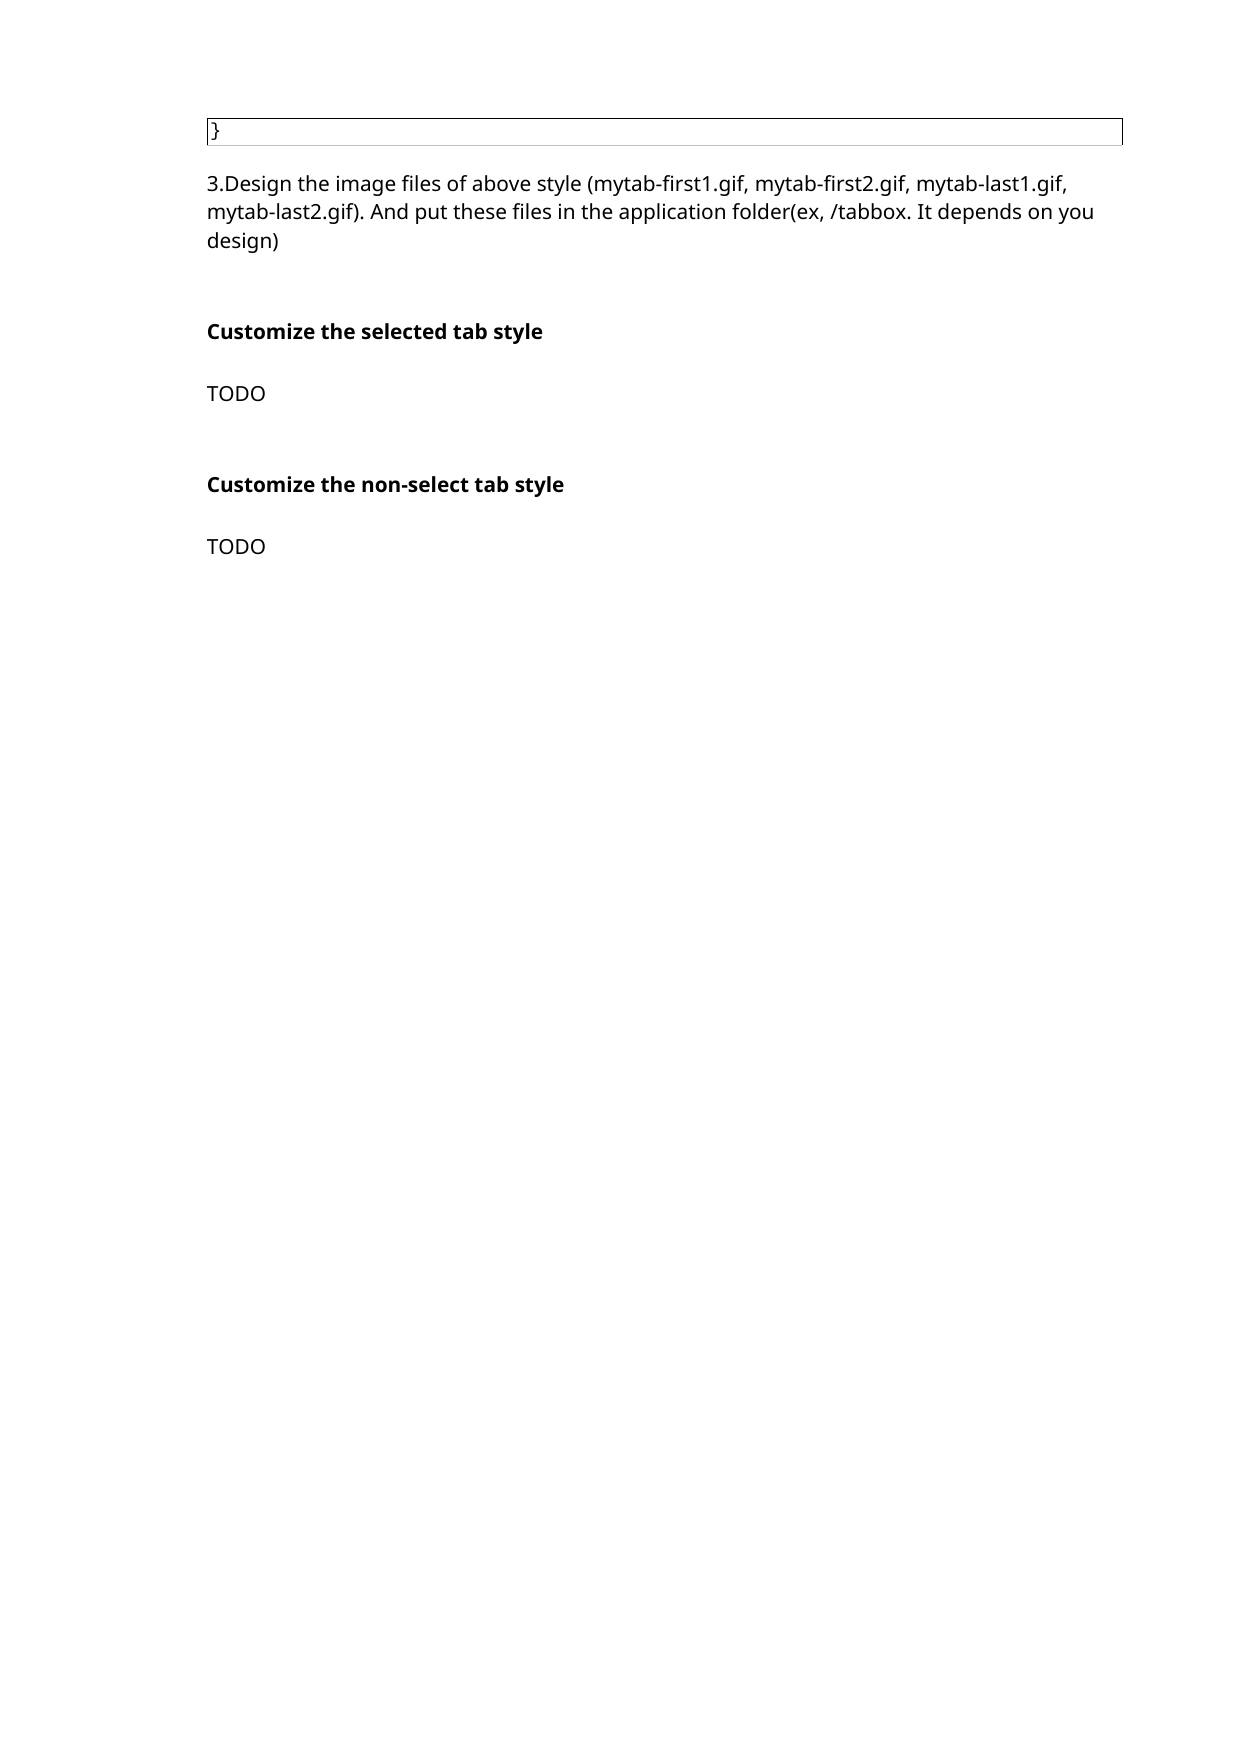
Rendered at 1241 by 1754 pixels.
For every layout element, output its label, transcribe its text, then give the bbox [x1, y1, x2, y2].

text TODO [207, 532, 1122, 560]
subtitle Customize the non-select tab style [207, 470, 1122, 499]
subtitle Customize the selected tab style [207, 317, 1122, 346]
text TODO [207, 379, 1122, 407]
text } [208, 119, 1122, 145]
text 3.Design the image files of above style (mytab-first1.gif, mytab-first2.gif, mytab-last1.gif, mytab-last2.gif). And put these files in the application folder(ex, /tabbox. It depends on you design) [207, 169, 1122, 254]
